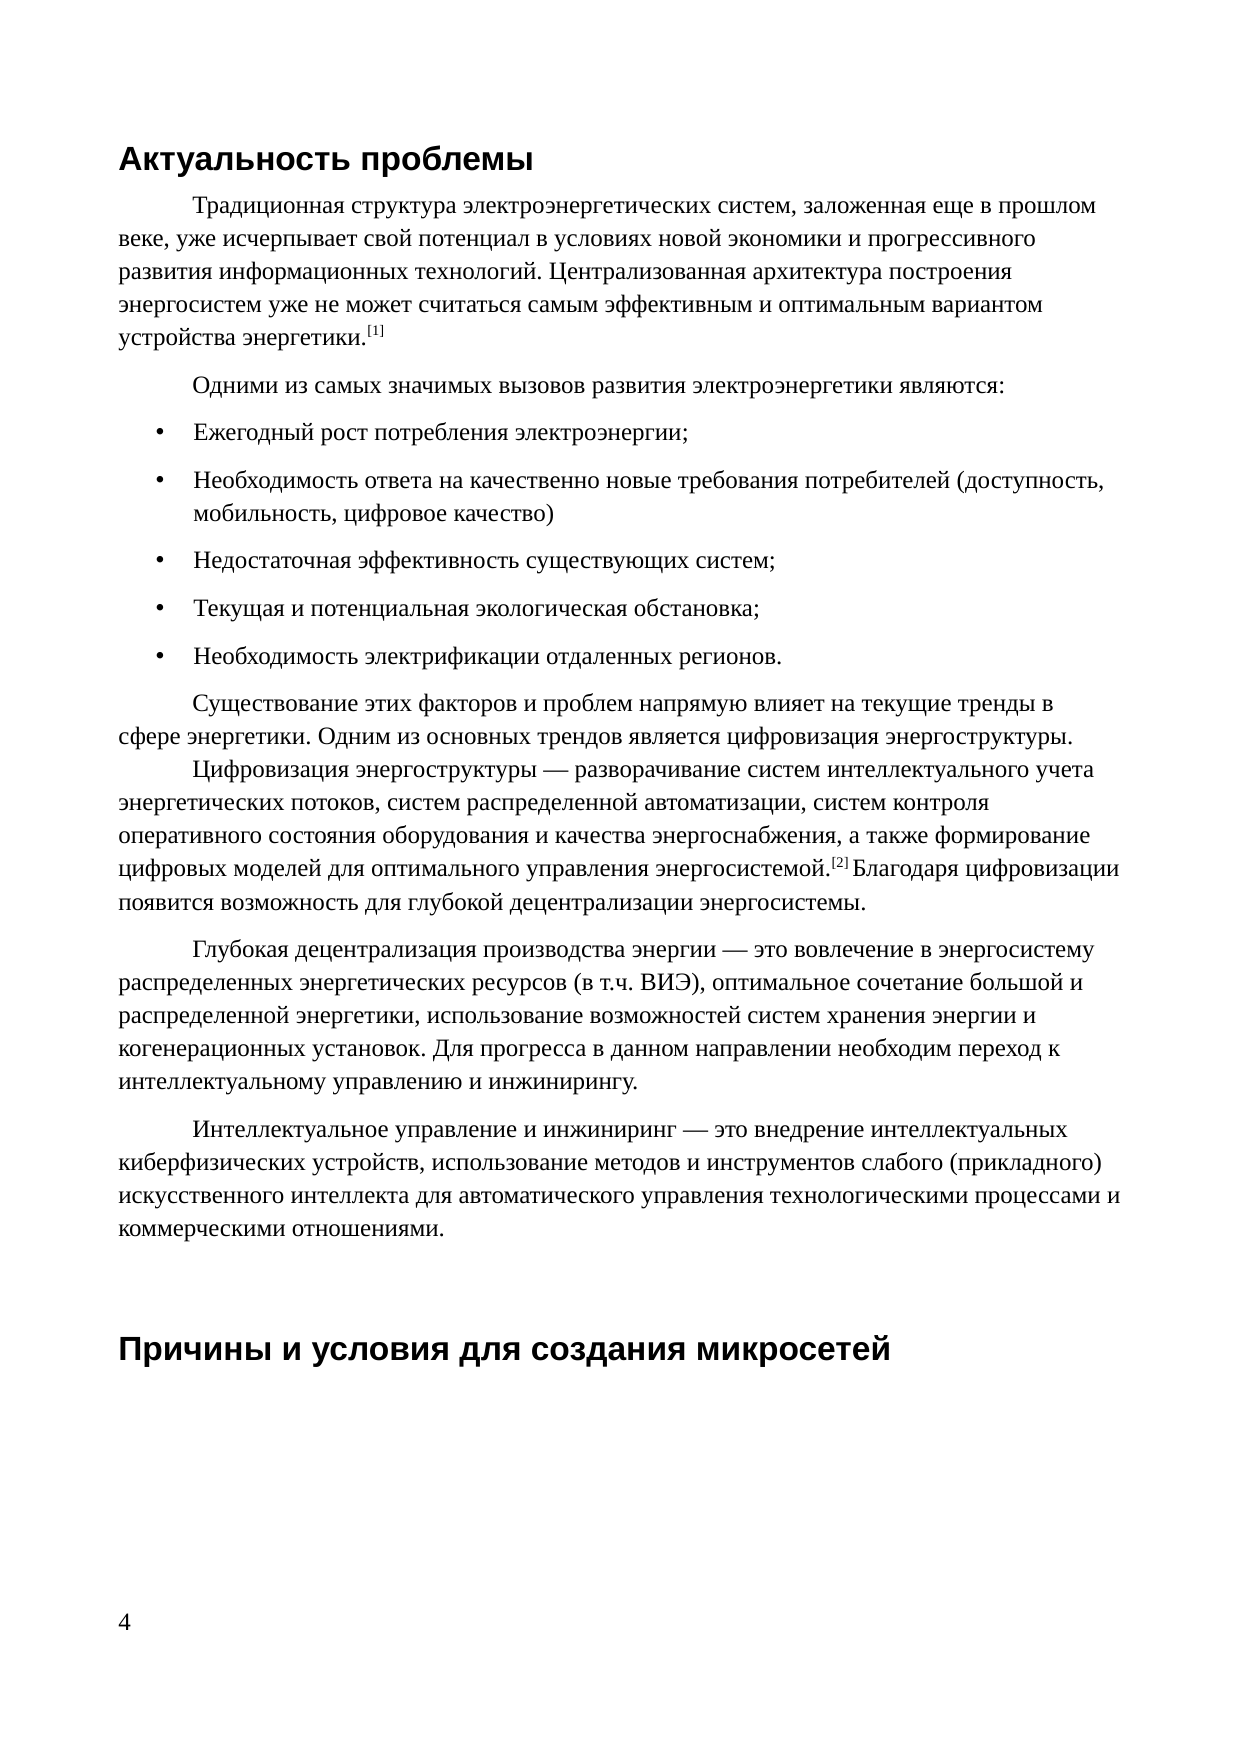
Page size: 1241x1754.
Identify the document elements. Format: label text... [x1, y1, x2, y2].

list Необходимость электрификации отдаленных регионов. [156, 641, 1122, 669]
text Одними из самых значимых вызовов развития электроэнергетики являются: [118, 370, 1122, 398]
subtitle Актуальность проблемы [118, 139, 1122, 178]
list Необходимость ответа на качественно новые требования потребителей (доступность, мобильность, цифровое качество) [156, 465, 1122, 527]
subtitle Причины и условия для создания микросетей [118, 1329, 1122, 1368]
list Недостаточная эффективность существующих систем; [156, 546, 1122, 574]
list Текущая и потенциальная экологическая обстановка; [156, 593, 1122, 622]
list Ежегодный рост потребления электроэнергии; [156, 417, 1122, 446]
text Интеллектуальное управление и инжиниринг — это внедрение интеллектуальных киберфизических устройств, использование методов и инструментов слабого (прикладного) искусственного интеллекта для автоматического управления технологическими процессами и коммерческими отношениями. [118, 1114, 1122, 1242]
text Традиционная структура электроэнергетических систем, заложенная еще в прошлом веке, уже исчерпывает свой потенциал в условиях новой экономики и прогрессивного развития информационных технологий. Централизованная архитектура построения энергосистем уже не может считаться самым эффективным и оптимальным вариантом устройства энергетики.[1] [118, 190, 1122, 351]
text Глубокая децентрализация производства энергии — это вовлечение в энергосистему распределенных энергетических ресурсов (в т.ч. ВИЭ), оптимальное сочетание большой и распределенной энергетики, использование возможностей систем хранения энергии и когенерационных установок. Для прогресса в данном направлении необходим переход к интеллектуальному управлению и инжинирингу. [118, 934, 1122, 1095]
text Существование этих факторов и проблем напрямую влияет на текущие тренды в сфере энергетики. Одним из основных трендов является цифровизация энергоструктуры. Цифровизация энергоструктуры — разворачивание систем интеллектуального учета энергетических потоков, систем распределенной автоматизации, систем контроля оперативного состояния оборудования и качества энергоснабжения, а также формирование цифровых моделей для оптимального управления энергосистемой.[2] Благодаря цифровизации появится возможность для глубокой децентрализации энергосистемы. [118, 688, 1122, 915]
